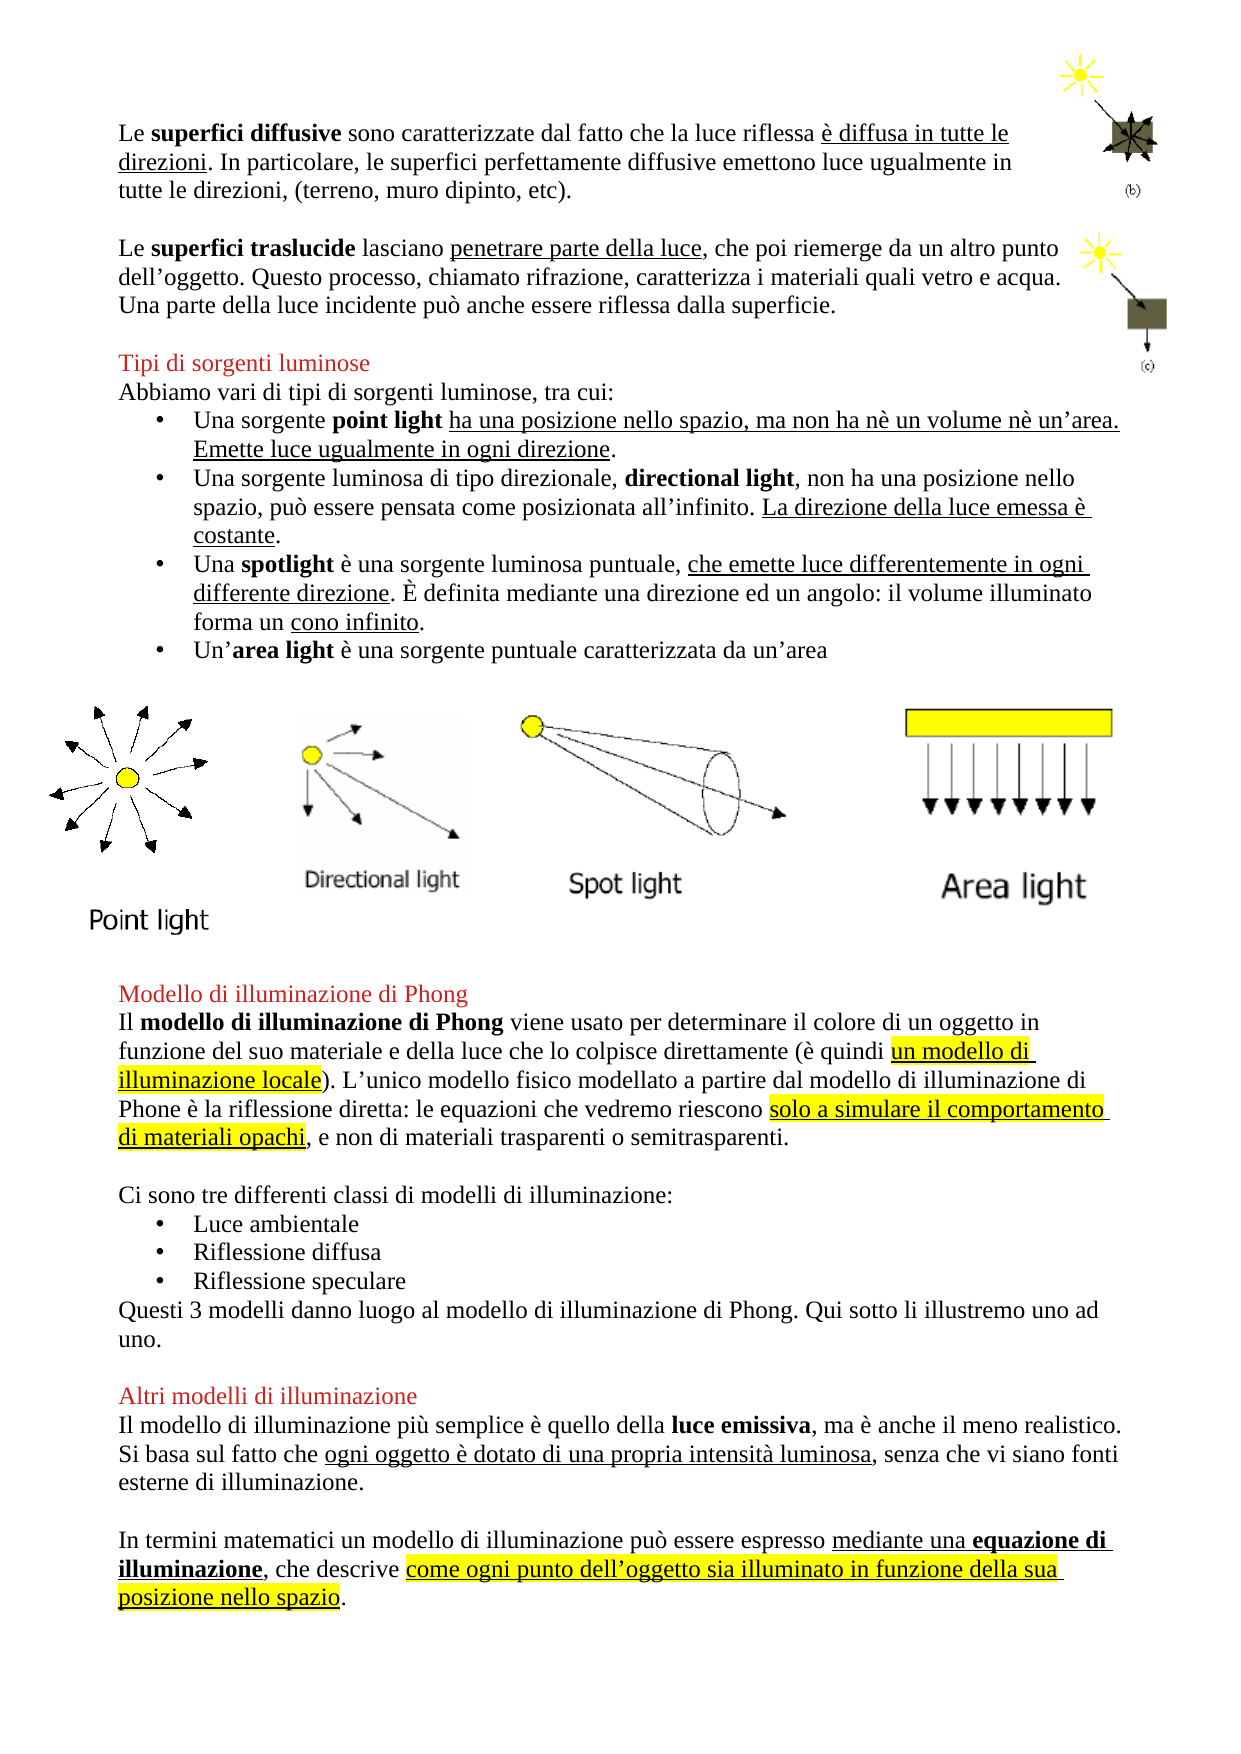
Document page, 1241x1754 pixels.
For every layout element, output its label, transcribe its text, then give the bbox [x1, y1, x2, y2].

picture [1076, 229, 1182, 379]
picture [1053, 51, 1179, 206]
text Modello di illuminazione di Phong [118, 979, 1122, 1007]
text Ci sono tre differenti classi di modelli di illuminazione: [118, 1180, 1122, 1209]
list Riflessione speculare [156, 1266, 1122, 1295]
list Un’area light è una sorgente puntuale caratterizzata da un’area [156, 636, 1122, 664]
text Abbiamo vari di tipi di sorgenti luminose, tra cui: [118, 377, 1122, 406]
picture [517, 708, 802, 911]
list Una sorgente luminosa di tipo direzionale, directional light, non ha una posizione nello spazio, può essere pensata come posizionata all’infinito. La direzione della luce emessa è costante. [156, 463, 1122, 549]
text Le superfici diffusive sono caratterizzate dal fatto che la luce riflessa è diffusa in tutte le direzioni. In particolare, le superfici perfettamente diffusive emettono luce ugualmente in tutte le direzioni, (terreno, muro dipinto, etc). [118, 118, 1053, 204]
picture [891, 695, 1130, 918]
picture [34, 686, 234, 950]
text Il modello di illuminazione più semplice è quello della luce emissiva, ma è anche il meno realistico. Si basa sul fatto che ogni oggetto è dotato di una propria intensità luminosa, senza che vi siano fonti esterne di illuminazione. [118, 1410, 1122, 1496]
list Luce ambientale [156, 1209, 1122, 1237]
list Una sorgente point light ha una posizione nello spazio, ma non ha nè un volume nè un’area. Emette luce ugualmente in ogni direzione. [156, 406, 1122, 463]
list Una spotlight è una sorgente luminosa puntuale, che emette luce differentemente in ogni differente direzione. È definita mediante una direzione ed un angolo: il volume illuminato forma un cono infinito. [156, 549, 1122, 636]
text Tipi di sorgenti luminose [118, 348, 1076, 377]
text Questi 3 modelli danno luogo al modello di illuminazione di Phong. Qui sotto li illustremo uno ad uno. [118, 1295, 1122, 1352]
list Riflessione diffusa [156, 1237, 1122, 1266]
text Le superfici traslucide lasciano penetrare parte della luce, che poi riemerge da un altro punto dell’oggetto. Questo processo, chiamato rifrazione, caratterizza i materiali quali vetro e acqua. Una parte della luce incidente può anche essere riflessa dalla superficie. [118, 233, 1076, 348]
text In termini matematici un modello di illuminazione può essere espresso mediante una equazione di illuminazione, che descrive come ogni punto dell’oggetto sia illuminato in funzione della sua posizione nello spazio. [118, 1525, 1122, 1611]
text Il modello di illuminazione di Phong viene usato per determinare il colore di un oggetto in funzione del suo materiale e della luce che lo colpisce direttamente (è quindi un modello di illuminazione locale). L’unico modello fisico modellato a partire dal modello di illuminazione di Phone è la riflessione diretta: le equazioni che vedremo riescono solo a simulare il comportamento di materiali opachi, e non di materiali trasparenti o semitrasparenti. [118, 1007, 1122, 1151]
picture [296, 715, 467, 897]
text Altri modelli di illuminazione [118, 1381, 1122, 1410]
